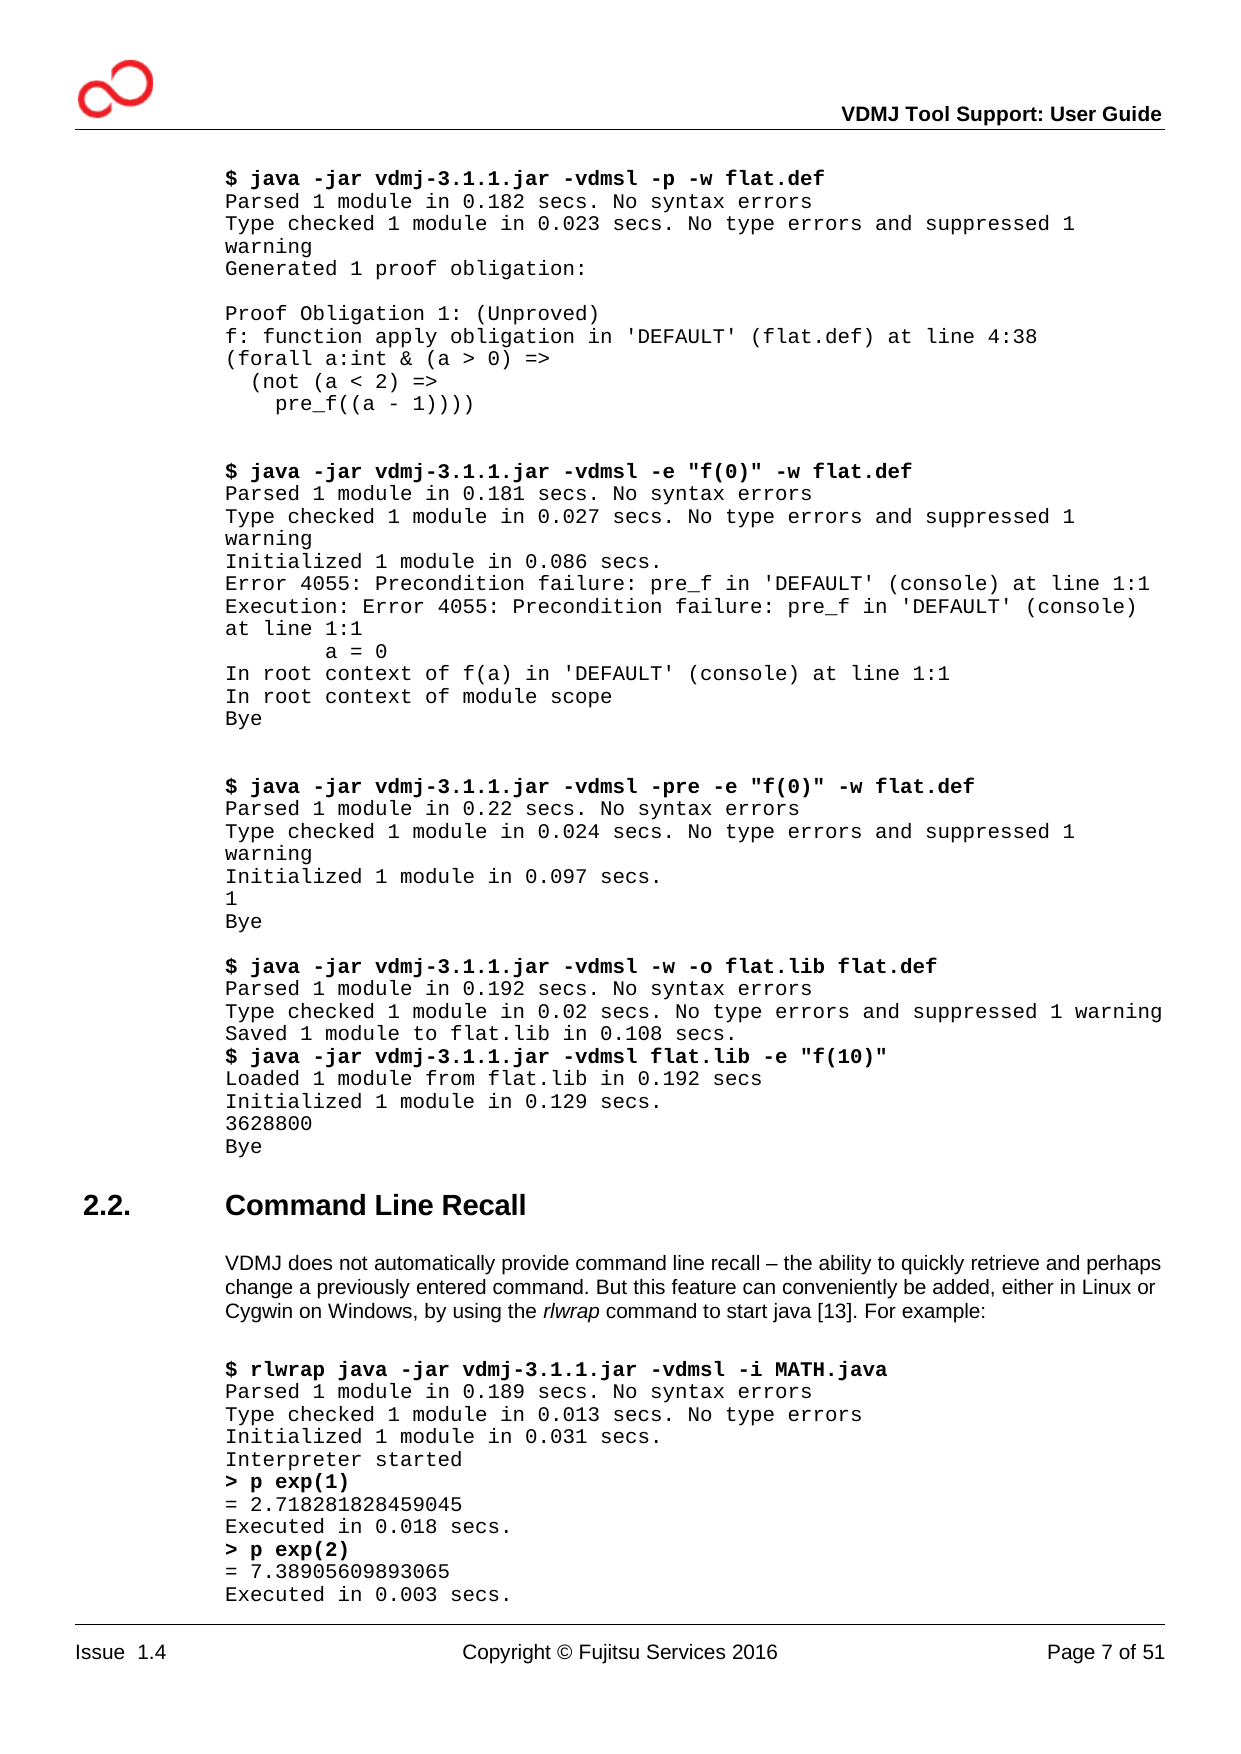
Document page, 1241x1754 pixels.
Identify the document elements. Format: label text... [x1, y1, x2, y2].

text Proof Obligation 1: (Unproved) [225, 303, 1165, 325]
text Executed in 0.018 secs. [225, 1516, 1165, 1538]
text Parsed 1 module in 0.182 secs. No syntax errors [225, 190, 1165, 213]
text = 7.38905609893065 [225, 1561, 1165, 1583]
text = 2.718281828459045 [225, 1493, 1165, 1516]
text Initialized 1 module in 0.086 secs. [225, 550, 1165, 573]
text Type checked 1 module in 0.027 secs. No type errors and suppressed 1 warning [225, 505, 1165, 550]
text Parsed 1 module in 0.181 secs. No syntax errors [225, 483, 1165, 505]
text Bye [225, 910, 1165, 933]
text Initialized 1 module in 0.129 secs. [225, 1090, 1165, 1113]
text Type checked 1 module in 0.02 secs. No type errors and suppressed 1 warning [225, 1000, 1165, 1023]
text Loaded 1 module from flat.lib in 0.192 secs [225, 1068, 1165, 1090]
text In root context of module scope [225, 685, 1165, 708]
text $ java -jar vdmj-3.1.1.jar -vdmsl -p -w flat.def [225, 168, 1165, 190]
subtitle Command Line Recall [75, 1188, 1165, 1221]
text Bye [225, 708, 1165, 730]
text (not (a < 2) => [225, 370, 1165, 393]
text Initialized 1 module in 0.031 secs. [225, 1426, 1165, 1448]
text $ java -jar vdmj-3.1.1.jar -vdmsl flat.lib -e "f(10)" [225, 1045, 1165, 1068]
text (forall a:int & (a > 0) => [225, 348, 1165, 370]
text f: function apply obligation in 'DEFAULT' (flat.def) at line 4:38 [225, 325, 1165, 348]
text 1 [225, 888, 1165, 910]
text $ java -jar vdmj-3.1.1.jar -vdmsl -e "f(0)" -w flat.def [225, 460, 1165, 483]
text Parsed 1 module in 0.192 secs. No syntax errors [225, 978, 1165, 1000]
text Parsed 1 module in 0.22 secs. No syntax errors [225, 798, 1165, 820]
text Interpreter started [225, 1448, 1165, 1471]
text Type checked 1 module in 0.023 secs. No type errors and suppressed 1 warning [225, 213, 1165, 258]
text Executed in 0.003 secs. [225, 1583, 1165, 1606]
text 3628800 [225, 1113, 1165, 1135]
text Parsed 1 module in 0.189 secs. No syntax errors [225, 1381, 1165, 1403]
text Execution: Error 4055: Precondition failure: pre_f in 'DEFAULT' (console) at line 1:1 [225, 595, 1165, 640]
text VDMJ does not automatically provide command line recall – the ability to quickly retrieve and perhaps change a previously entered command. But this feature can conveniently be added, either in Linux or Cygwin on Windows, by using the rlwrap command to start java [13]. For example: [225, 1251, 1165, 1323]
text $ rlwrap java -jar vdmj-3.1.1.jar -vdmsl -i MATH.java [225, 1358, 1165, 1381]
text Type checked 1 module in 0.013 secs. No type errors [225, 1403, 1165, 1426]
text > p exp(1) [225, 1471, 1165, 1493]
text Initialized 1 module in 0.097 secs. [225, 865, 1165, 888]
text $ java -jar vdmj-3.1.1.jar -vdmsl -pre -e "f(0)" -w flat.def [225, 775, 1165, 798]
text > p exp(2) [225, 1538, 1165, 1561]
text In root context of f(a) in 'DEFAULT' (console) at line 1:1 [225, 663, 1165, 685]
text a = 0 [225, 640, 1165, 663]
text Type checked 1 module in 0.024 secs. No type errors and suppressed 1 warning [225, 820, 1165, 865]
text Generated 1 proof obligation: [225, 258, 1165, 280]
text $ java -jar vdmj-3.1.1.jar -vdmsl -w -o flat.lib flat.def [225, 955, 1165, 978]
text Bye [225, 1135, 1165, 1158]
text Error 4055: Precondition failure: pre_f in 'DEFAULT' (console) at line 1:1 [225, 573, 1165, 595]
picture [78, 52, 153, 128]
text Saved 1 module to flat.lib in 0.108 secs. [225, 1023, 1165, 1045]
text pre_f((a - 1)))) [225, 393, 1165, 415]
